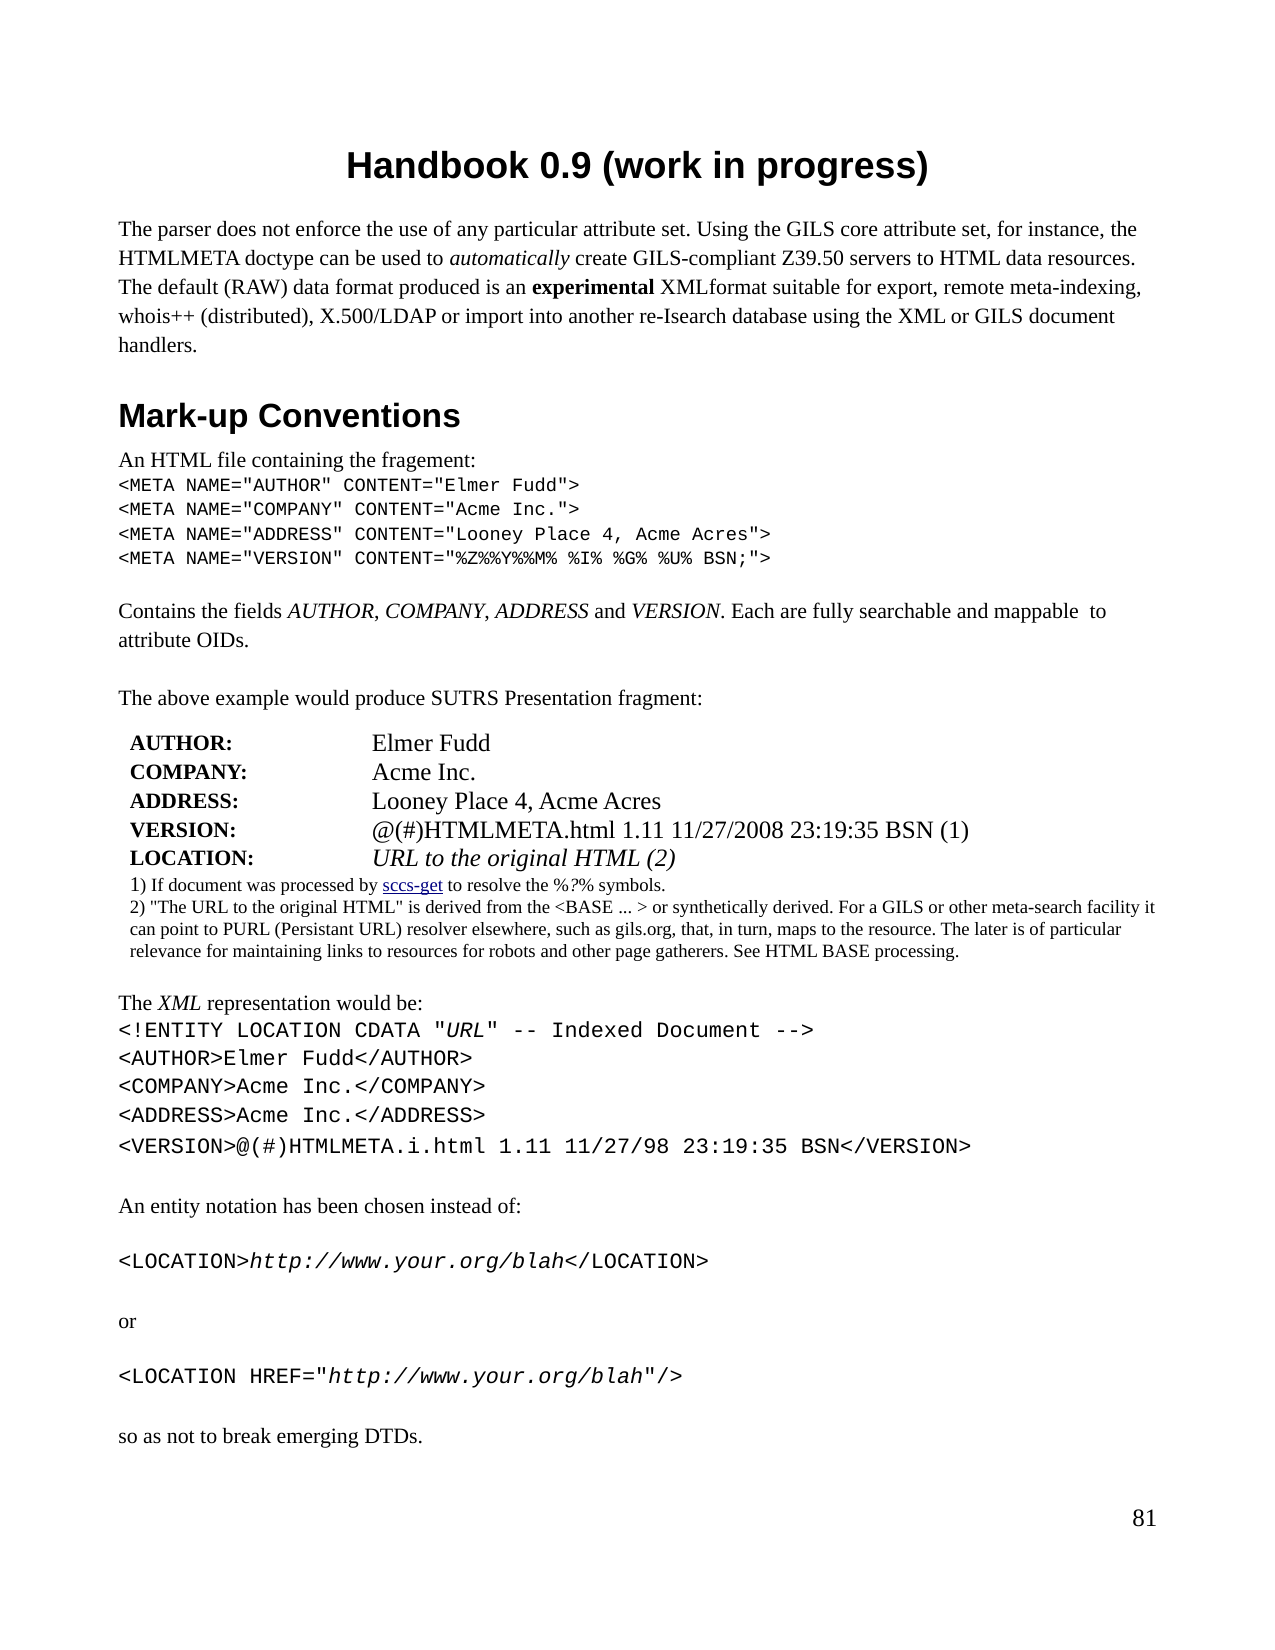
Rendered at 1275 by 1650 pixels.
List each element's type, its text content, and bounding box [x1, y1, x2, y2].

table_cell @(#)HTMLMETA.html 1.11 11/27/2008 23:19:35 BSN (1) [372, 815, 1157, 843]
text The above example would produce SUTRS Presentation fragment: [118, 684, 1157, 710]
text The XML representation would be: <!ENTITY LOCATION CDATA "URL" -- Indexed Document --> <AUTHOR>Elmer Fudd</AUTHOR> <COMPANY>Acme Inc.</COMPANY> <ADDRESS>Acme Inc.</ADDRESS> <VERSION>@(#)HTMLMETA.i.html 1.11 11/27/98 23:19:35 BSN</VERSION> [118, 990, 1157, 1160]
text <LOCATION HREF="http://www.your.org/blah"/> [118, 1366, 1157, 1419]
table_header AUTHOR: [130, 729, 372, 757]
text or [118, 1308, 1157, 1362]
subtitle Mark-up Conventions [118, 396, 1157, 435]
table_cell VERSION: [130, 815, 372, 843]
text Contains the fields AUTHOR, COMPANY, ADDRESS and VERSION. Each are fully searchable and mappable to attribute OIDs. [118, 598, 1157, 652]
table_cell URL to the original HTML (2) [372, 844, 1157, 872]
table_cell 1) If document was processed by sccs-get to resolve the %?% symbols. 2) "The URL to the original HTML" is derived from the <BASE ... > or synthetically derived. For a GILS or other meta-search facility it can point to PURL (Persistant URL) resolver elsewhere, such as gils.org, that, in turn, maps to the resource. The later is of particular relevance for maintaining links to resources for robots and other page gatherers. See HTML BASE processing. [130, 872, 1157, 961]
table_cell Acme Inc. [372, 757, 1157, 786]
text <LOCATION>http://www.your.org/blah</LOCATION> [118, 1222, 1157, 1275]
table_cell ADDRESS: [130, 786, 372, 815]
text The parser does not enforce the use of any particular attribute set. Using the GILS core attribute set, for instance, the HTMLMETA doctype can be used to automatically create GILS-compliant Z39.50 servers to HTML data resources. [118, 216, 1157, 270]
text <META NAME="COMPANY" CONTENT="Acme Inc."> [118, 500, 1157, 521]
table_cell Looney Place 4, Acme Acres [372, 786, 1157, 815]
text The default (RAW) data format produced is an experimental XMLformat suitable for export, remote meta-indexing, whois++ (distributed), X.500/LDAP or import into another re-Isearch database using the XML or GILS document handlers. [118, 274, 1157, 357]
text <META NAME="ADDRESS" CONTENT="Looney Place 4, Acme Acres"> [118, 524, 1157, 546]
table_cell LOCATION: [130, 844, 372, 872]
text so as not to break emerging DTDs. [118, 1423, 1157, 1448]
text An entity notation has been chosen instead of: [118, 1193, 1157, 1218]
text An HTML file containing the fragement: <META NAME="AUTHOR" CONTENT="Elmer Fudd"> [118, 447, 1157, 497]
table_cell COMPANY: [130, 757, 372, 786]
text <META NAME="VERSION" CONTENT="%Z%%Y%%M% %I% %G% %U% BSN;"> [118, 549, 1157, 570]
table_header Elmer Fudd [372, 729, 1157, 757]
